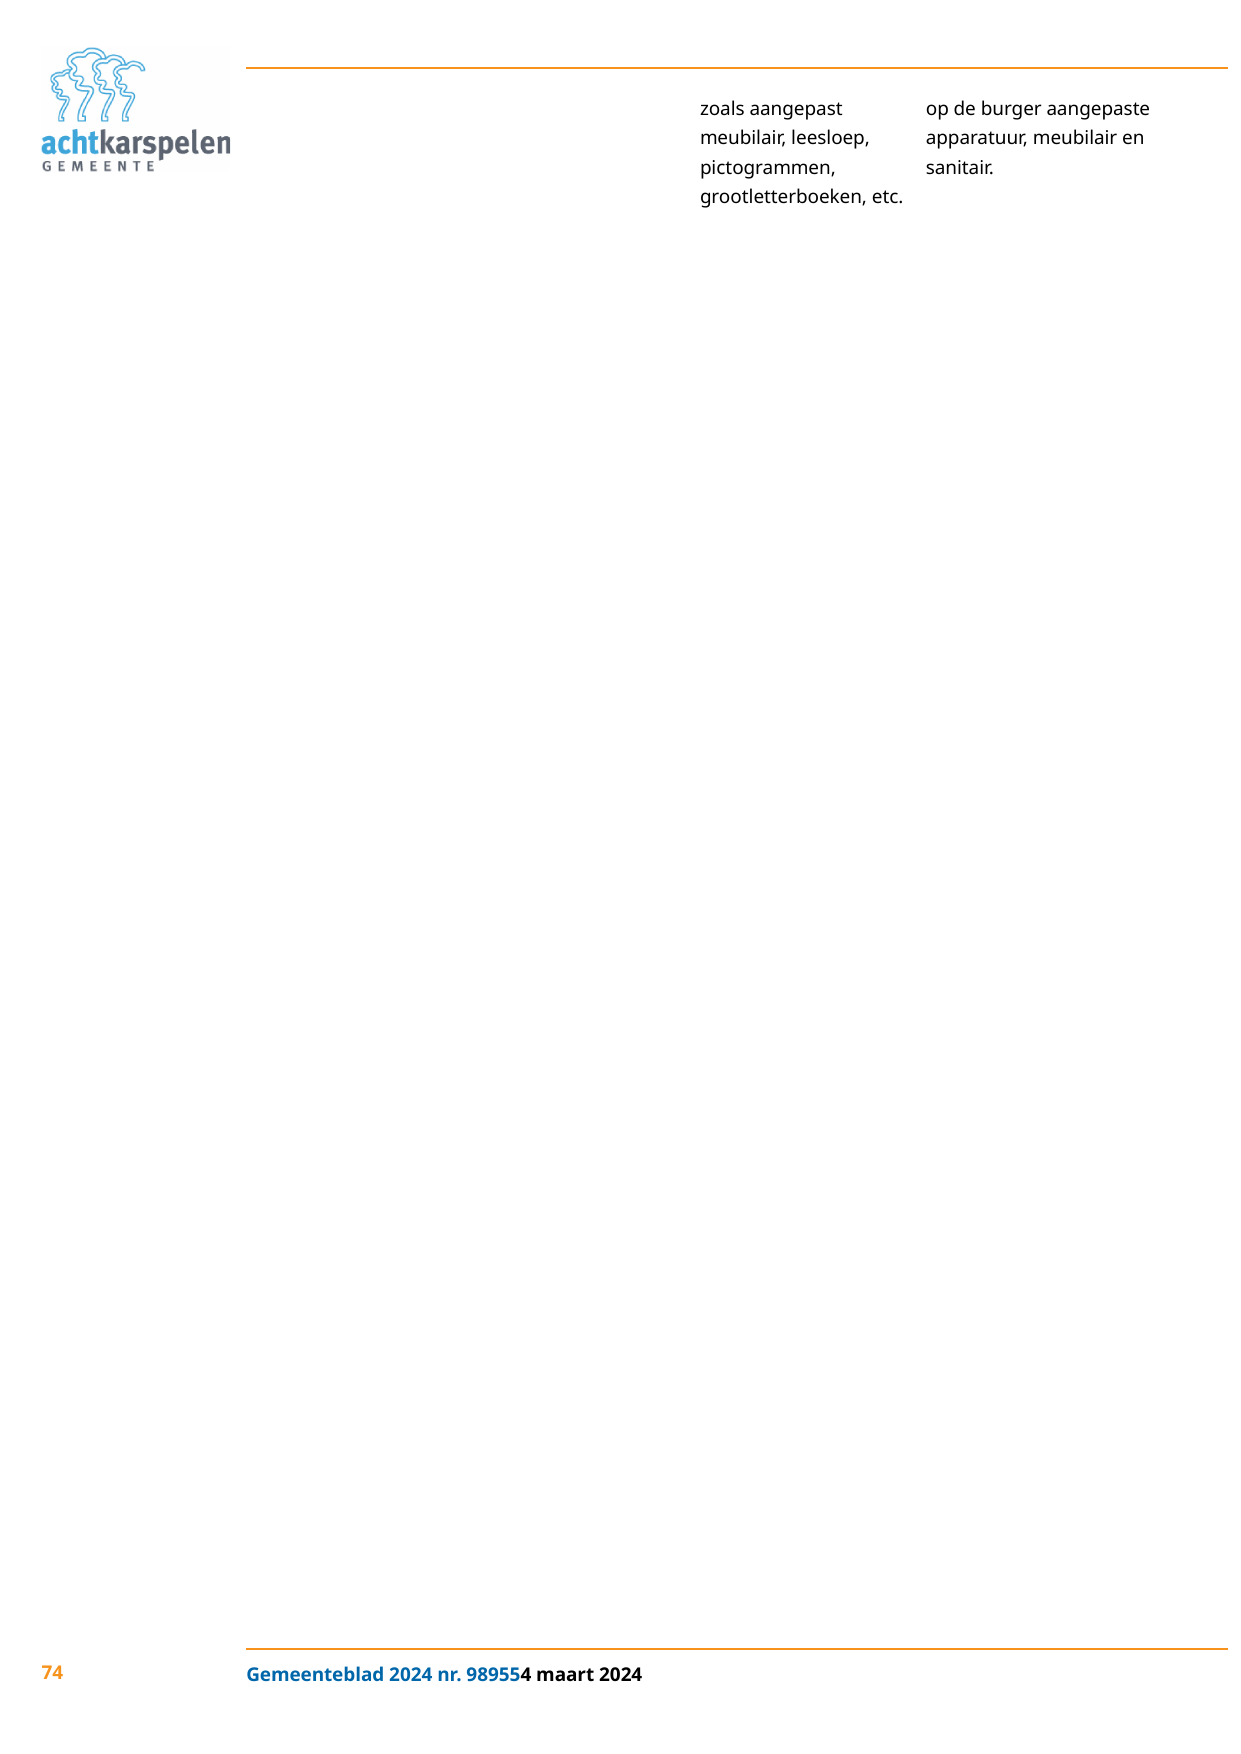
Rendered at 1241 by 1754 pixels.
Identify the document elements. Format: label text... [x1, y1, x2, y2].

picture [41, 47, 231, 172]
table_cell [474, 95, 700, 209]
table_cell zoals aangepast meubilair, leesloep, pictogrammen, grootletterboeken, etc. [700, 95, 926, 209]
table_cell [248, 95, 474, 209]
table_cell op de burger aangepaste apparatuur, meubilair en sanitair. [926, 95, 1152, 209]
